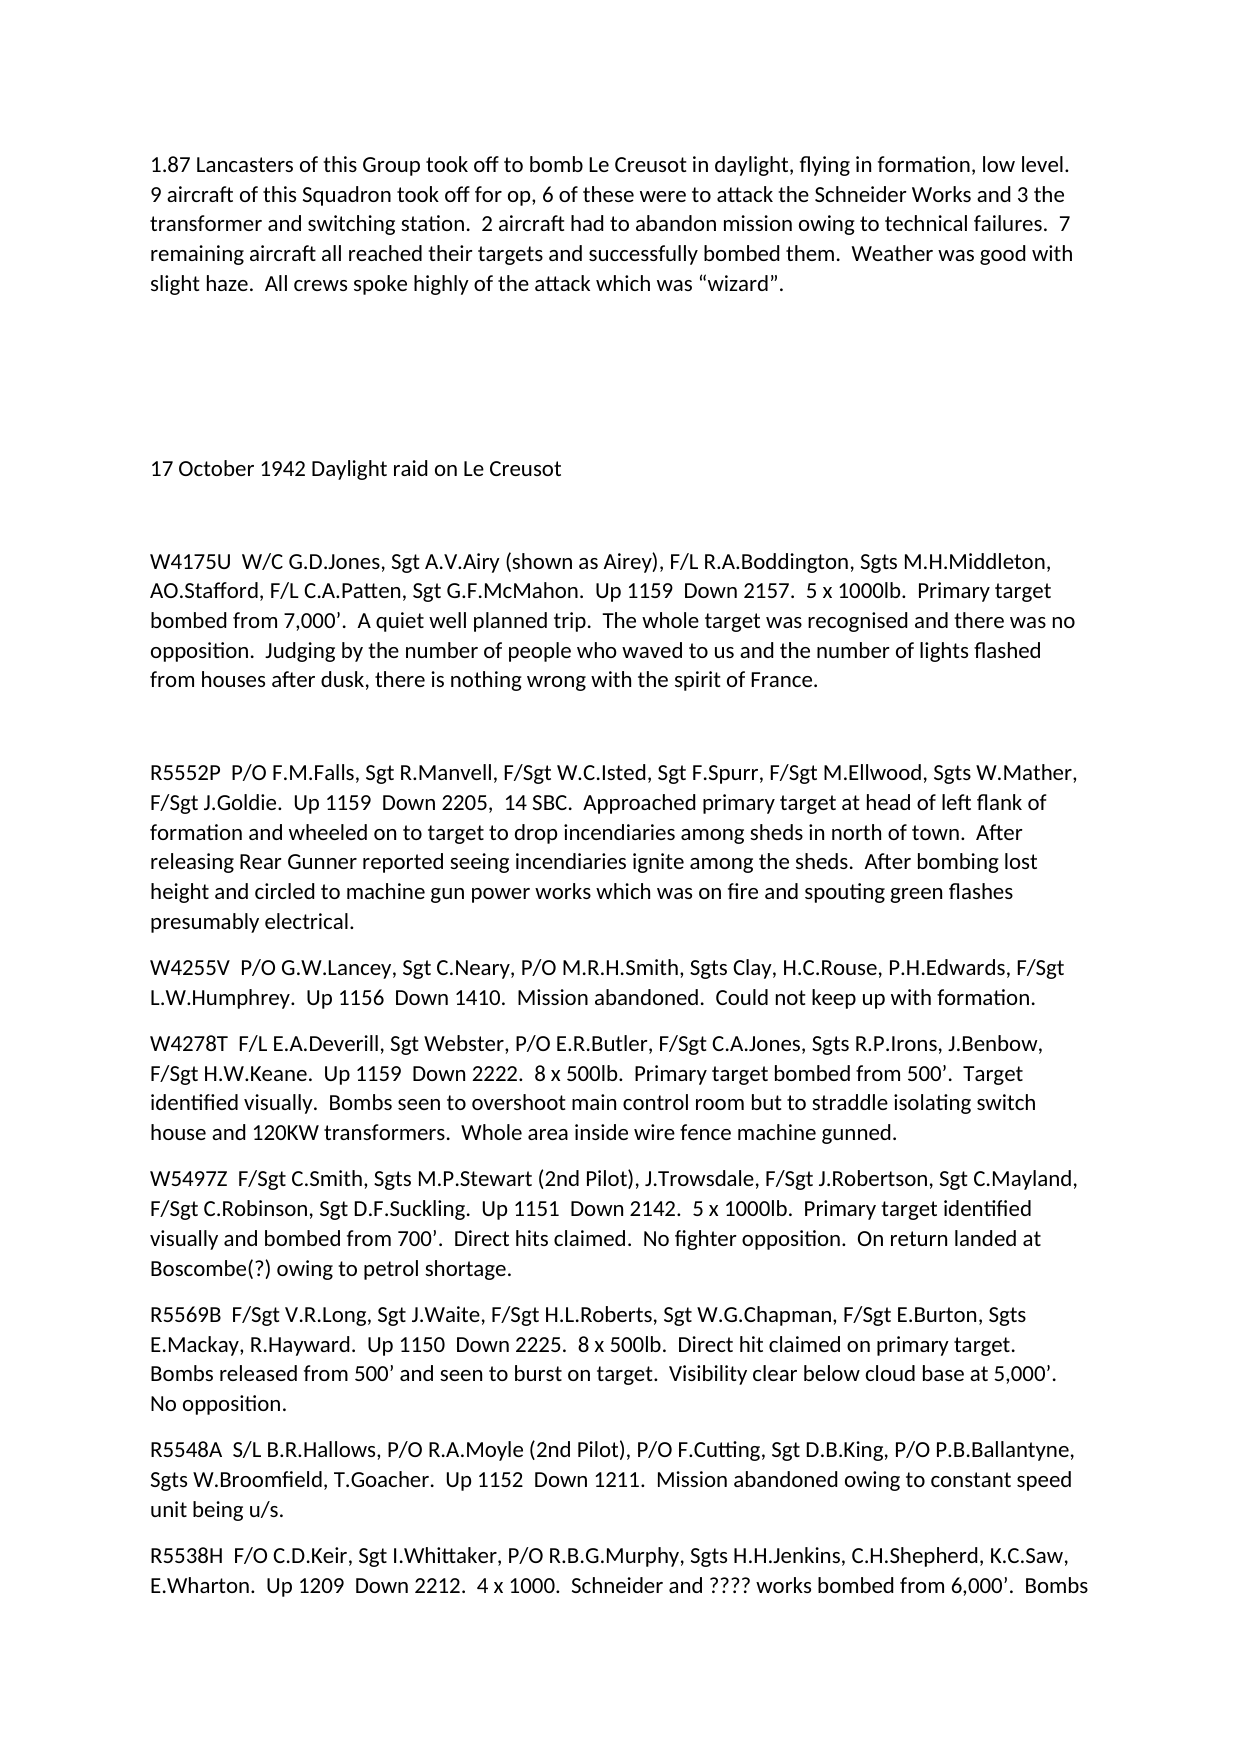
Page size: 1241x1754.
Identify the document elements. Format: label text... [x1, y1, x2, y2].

text R5569B F/Sgt V.R.Long, Sgt J.Waite, F/Sgt H.L.Roberts, Sgt W.G.Chapman, F/Sgt E.Burton, Sgts E.Mackay, R.Hayward. Up 1150 Down 2225. 8 x 500lb. Direct hit claimed on primary target. Bombs released from 500’ and seen to burst on target. Visibility clear below cloud base at 5,000’. No opposition. [150, 1300, 1090, 1417]
text W4255V P/O G.W.Lancey, Sgt C.Neary, P/O M.R.H.Smith, Sgts Clay, H.C.Rouse, P.H.Edwards, F/Sgt L.W.Humphrey. Up 1156 Down 1410. Mission abandoned. Could not keep up with formation. [150, 953, 1090, 1011]
text W5497Z F/Sgt C.Smith, Sgts M.P.Stewart (2nd Pilot), J.Trowsdale, F/Sgt J.Robertson, Sgt C.Mayland, F/Sgt C.Robinson, Sgt D.F.Suckling. Up 1151 Down 2142. 5 x 1000lb. Primary target identified visually and bombed from 700’. Direct hits claimed. No fighter opposition. On return landed at Boscombe(?) owing to petrol shortage. [150, 1164, 1090, 1282]
text R5552P P/O F.M.Falls, Sgt R.Manvell, F/Sgt W.C.Isted, Sgt F.Spurr, F/Sgt M.Ellwood, Sgts W.Mather, F/Sgt J.Goldie. Up 1159 Down 2205, 14 SBC. Approached primary target at head of left flank of formation and wheeled on to target to drop incendiaries among sheds in north of town. After releasing Rear Gunner reported seeing incendiaries ignite among the sheds. After bombing lost height and circled to machine gun power works which was on fire and spouting green flashes presumably electrical. [150, 758, 1090, 935]
text 17 October 1942 Daylight raid on Le Creusot [150, 454, 1090, 482]
text 1.87 Lancasters of this Group took off to bomb Le Creusot in daylight, flying in formation, low level. 9 aircraft of this Squadron took off for op, 6 of these were to attack the Schneider Works and 3 the transformer and switching station. 2 aircraft had to abandon mission owing to technical failures. 7 remaining aircraft all reached their targets and successfully bombed them. Weather was good with slight haze. All crews spoke highly of the attack which was “wizard”. [150, 150, 1090, 297]
text R5538H F/O C.D.Keir, Sgt I.Whittaker, P/O R.B.G.Murphy, Sgts H.H.Jenkins, C.H.Shepherd, K.C.Saw, E.Wharton. Up 1209 Down 2212. 4 x 1000. Schneider and ???? works bombed from 6,000’. Bombs [150, 1541, 1090, 1599]
text W4278T F/L E.A.Deverill, Sgt Webster, P/O E.R.Butler, F/Sgt C.A.Jones, Sgts R.P.Irons, J.Benbow, F/Sgt H.W.Keane. Up 1159 Down 2222. 8 x 500lb. Primary target bombed from 500’. Target identified visually. Bombs seen to overshoot main control room but to straddle isolating switch house and 120KW transformers. Whole area inside wire fence machine gunned. [150, 1029, 1090, 1146]
text W4175U W/C G.D.Jones, Sgt A.V.Airy (shown as Airey), F/L R.A.Boddington, Sgts M.H.Middleton, AO.Stafford, F/L C.A.Patten, Sgt G.F.McMahon. Up 1159 Down 2157. 5 x 1000lb. Primary target bombed from 7,000’. A quiet well planned trip. The whole target was recognised and there was no opposition. Judging by the number of people who waved to us and the number of lights flashed from houses after dusk, there is nothing wrong with the spirit of France. [150, 547, 1090, 694]
text R5548A S/L B.R.Hallows, P/O R.A.Moyle (2nd Pilot), P/O F.Cutting, Sgt D.B.King, P/O P.B.Ballantyne, Sgts W.Broomfield, T.Goacher. Up 1152 Down 1211. Mission abandoned owing to constant speed unit being u/s. [150, 1435, 1090, 1523]
